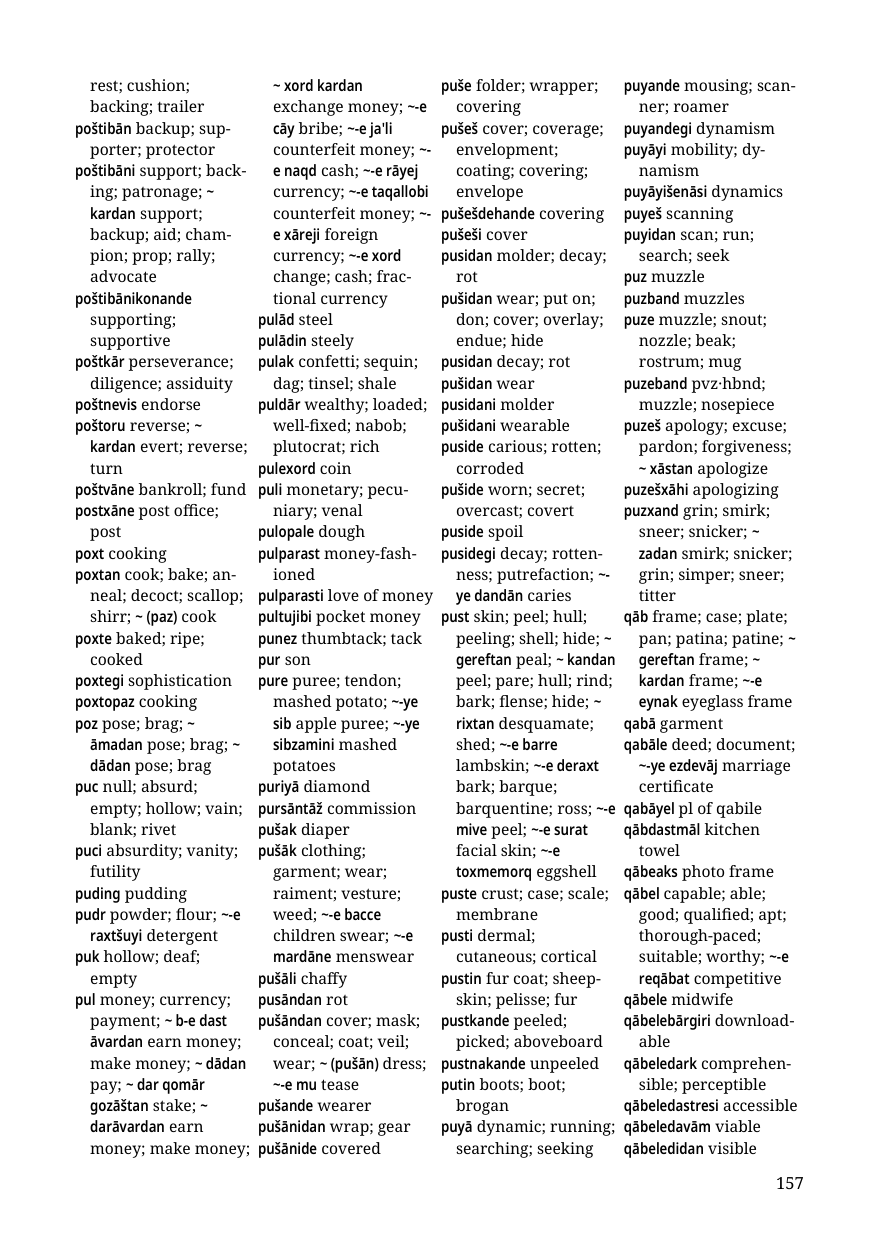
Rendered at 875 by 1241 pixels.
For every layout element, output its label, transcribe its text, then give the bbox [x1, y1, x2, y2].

text puldār wealthy; loaded; well-fixed; nabob; pluto­crat; rich [258, 394, 433, 457]
text pušidan wear [441, 372, 616, 394]
text puyeš scanning [624, 202, 799, 224]
text pultujibi pocket money [258, 606, 433, 627]
text pušidani wearable [441, 415, 616, 436]
text rest; cushion; backing; trailer [75, 75, 250, 117]
text puyāyišenāsi dynamics [624, 181, 799, 202]
text pušāndan cover; mask; con­ceal; coat; veil; wear; ~ (pušān) dress; ~-e mu tease [258, 1010, 433, 1095]
text pušeš cover; coverage; en­velopment; coating; cov­ering; envelope [441, 117, 616, 202]
text puyidan scan; run; search; seek [624, 224, 799, 266]
text qābele midwife [624, 989, 799, 1010]
text poxtegi sophistication [75, 670, 250, 691]
text puding pudding [75, 882, 250, 904]
text pušande wearer [258, 1095, 433, 1116]
text pušānidan wrap; gear [258, 1116, 433, 1137]
text poštibāni support; back­ing; pa­tronage; ~ kardan sup­port; backup; aid; cham­pion; prop; rally; advocate [75, 160, 250, 287]
text pusti dermal; cutaneous; corti­cal [441, 925, 616, 967]
text putin boots; boot; brogan [441, 1074, 616, 1116]
text ~ xord kardan exchange money; ~-e cāy bribe; ~-e ja'li counterfeit money; ~-e naqd cash; ~-e rāyej currency; ~-e taqallobi counterfeit money; ~-e xāreji foreign currency; ~-e xord change; cash; frac­tional cur­rency [258, 75, 433, 309]
text qābeledavām viable [624, 1116, 799, 1137]
text pudr powder; flour; ~-e raxtšuyi detergent [75, 904, 250, 946]
text pušeši cover [441, 224, 616, 245]
text pušak diaper [258, 819, 433, 840]
text qābeledark comprehen­sible; perceptible [624, 1052, 799, 1095]
text poštibānikonande supporti­ng; supportive [75, 287, 250, 351]
text pur son [258, 649, 433, 670]
text pušide worn; secret; over­cast; covert [441, 479, 616, 521]
text puše folder; wrapper; cov­ering [441, 75, 616, 117]
text poz pose; brag; ~ āmadan pose; brag; ~ dādan pose; brag [75, 712, 250, 776]
text pulopale dough [258, 521, 433, 542]
text qābeledastresi accessi­ble [624, 1095, 799, 1116]
text pulexord coin [258, 457, 433, 479]
text poštkār perseverance; dili­gence; assiduity [75, 351, 250, 394]
text puzeš apology; excuse; par­don; forgiveness; ~ xāstan apolo­gize [624, 415, 799, 479]
text pulādin steely [258, 330, 433, 351]
text puriyā diamond [258, 776, 433, 797]
text qāb frame; case; plate; pan; patina; patine; ~ gereftan frame; ~ kardan frame; ~-e eynak eyeglass frame [624, 606, 799, 712]
text pulparasti love of money [258, 585, 433, 606]
text pusidani molder [441, 394, 616, 415]
text pul money; currency; pay­ment; ~ b-e dast āvardan earn money; make money; ~ dādan pay; ~ dar qomār gozāštan stake; ~ darāvardan earn money; make money; [75, 989, 250, 1159]
text pust skin; peel; hull; peel­ing; shell; hide; ~ gereftan peal; ~ kandan peel; pare; hull; rind; bark; flense; hide; ~ rixtan desqua­mate; shed; ~-e barre lambskin; ~-e deraxt bark; barque; barquent­ine; ross; ~-e mive peel; ~-e surat facial skin; ~-e toxmemorq eggshell [441, 606, 616, 882]
text puste crust; case; scale; mem­brane [441, 882, 616, 925]
text qabā garment [624, 712, 799, 734]
text postxāne post office; post [75, 500, 250, 542]
text puz muzzle [624, 266, 799, 287]
text puyā dynamic; running; searching; seeking [441, 1116, 616, 1159]
text puside spoil [441, 521, 616, 542]
text pušāk clothing; garment; wear; raiment; vesture; weed; ~-e bacce children swear; ~-e mardāne menswear [258, 840, 433, 967]
text pusidan molder; decay; rot [441, 245, 616, 287]
text pulak confetti; sequin; dag; tin­sel; shale [258, 351, 433, 394]
text qābeledidan visible [624, 1137, 799, 1159]
text puyandegi dynamism [624, 117, 799, 139]
text puside carious; rotten; cor­roded [441, 436, 616, 479]
text pure puree; tendon; mashed potato; ~-ye sib apple puree; ~-ye sibzamini mashed pota­toes [258, 670, 433, 776]
text pušešdehande covering [441, 202, 616, 224]
text qabāle deed; document; ~-ye ezdevāj marriage cer­tificate [624, 734, 799, 797]
text puzeband pvz·hbnd; muz­zle; nosepiece [624, 372, 799, 415]
text pusidegi decay; rotten­ness; pu­trefaction; ~-ye dandān caries [441, 542, 616, 606]
text puzešxāhi apologizing [624, 479, 799, 500]
text puci absurdity; vanity; futil­ity [75, 840, 250, 882]
text pulād steel [258, 309, 433, 330]
text qābelebārgiri download­able [624, 1010, 799, 1052]
text pusidan decay; rot [441, 351, 616, 372]
text puyande mousing; scan­ner; roamer [624, 75, 799, 117]
text punez thumbtack; tack [258, 627, 433, 649]
text pušānide covered [258, 1137, 433, 1159]
text puyāyi mobility; dy­namism [624, 139, 799, 181]
text qābel capable; able; good; qualified; apt; thor­ough-paced; suitable; worthy; ~-e reqābat competitive [624, 882, 799, 989]
text puli monetary; pecu­niary; venal [258, 479, 433, 521]
text poštibān backup; sup­porter; protector [75, 117, 250, 160]
text poštnevis endorse [75, 394, 250, 415]
text poxtan cook; bake; an­neal; de­coct; scallop; shirr; ~ (paz) cook [75, 564, 250, 627]
text pušāli chaffy [258, 967, 433, 989]
text pulparast money-fash­ioned [258, 542, 433, 585]
text pustin fur coat; sheep­skin; pelisse; fur [441, 967, 616, 1010]
text qabāyel pl of qabile [624, 797, 799, 819]
text qābeaks photo frame [624, 861, 799, 882]
text pustnakande unpeeled [441, 1052, 616, 1074]
text poxt cooking [75, 542, 250, 564]
text pursāntāž commission [258, 797, 433, 819]
text poxtopaz cooking [75, 691, 250, 712]
text poštvāne bankroll; fund [75, 479, 250, 500]
text pustkande peeled; picked; aboveboard [441, 1010, 616, 1052]
text puc null; absurd; empty; hol­low; vain; blank; rivet [75, 776, 250, 840]
text qābdastmāl kitchen towel [624, 819, 799, 861]
text poxte baked; ripe; cooked [75, 627, 250, 670]
text puk hollow; deaf; empty [75, 946, 250, 989]
text pušidan wear; put on; don; cover; overlay; en­due; hide [441, 287, 616, 351]
text puze muzzle; snout; noz­zle; beak; rostrum; mug [624, 309, 799, 372]
text puzxand grin; smirk; sneer; snicker; ~ zadan smirk; snicker; grin; sim­per; sneer; titter [624, 500, 799, 606]
text poštoru reverse; ~ kardan evert; reverse; turn [75, 415, 250, 479]
text puzband muzzles [624, 287, 799, 309]
text pusāndan rot [258, 989, 433, 1010]
